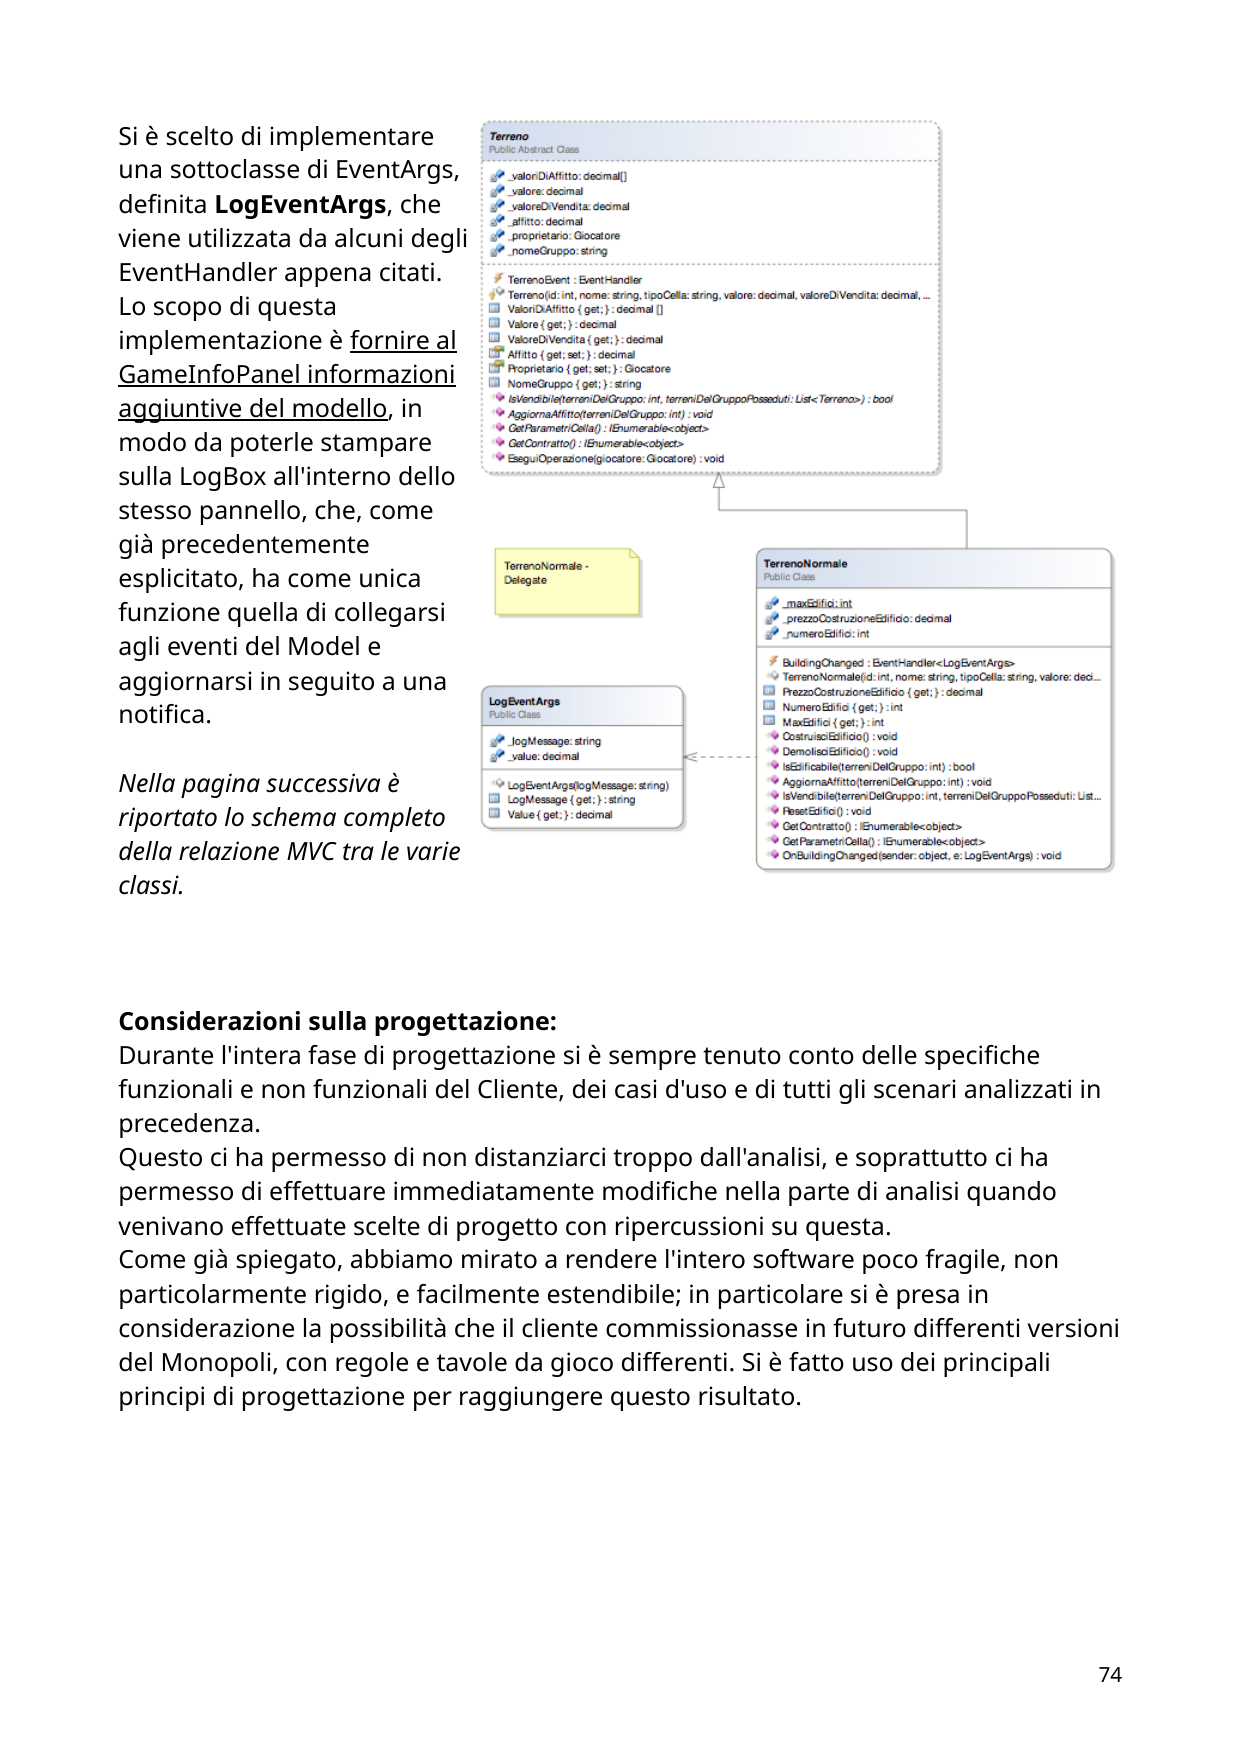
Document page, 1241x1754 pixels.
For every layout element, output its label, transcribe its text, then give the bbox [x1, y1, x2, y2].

text Nella pagina successiva è riportato lo schema completo della relazione MVC tra le varie classi. [118, 765, 1122, 902]
text Questo ci ha permesso di non distanziarci troppo dall'analisi, e soprattutto ci ha permesso di effettuare immediatamente modifiche nella parte di analisi quando venivano effettuate scelte di progetto con ripercussioni su questa. [118, 1140, 1122, 1242]
text Come già spiegato, abbiamo mirato a rendere l'intero software poco fragile, non particolarmente rigido, e facilmente estendibile; in particolare si è presa in considerazione la possibilità che il cliente commissionasse in futuro differenti versioni del Monopoli, con regole e tavole da gioco differenti. Si è fatto uso dei principali principi di progettazione per raggiungere questo risultato. [118, 1242, 1122, 1412]
text Si è scelto di implementare una sottoclasse di EventArgs, definita LogEventArgs, che viene utilizzata da alcuni degli EventHandler appena citati. Lo scopo di questa implementazione è fornire al GameInfoPanel informazioni aggiuntive del modello, in modo da poterle stampare sulla LogBox all'interno dello stesso pannello, che, come già precedentemente esplicitato, ha come unica funzione quella di collegarsi agli eventi del Model e aggiornarsi in seguito a una notifica. [118, 118, 471, 731]
text Durante l'intera fase di progettazione si è sempre tenuto conto delle specifiche funzionali e non funzionali del Cliente, dei casi d'uso e di tutti gli scenari analizzati in precedenza. [118, 1038, 1122, 1140]
text Considerazioni sulla progettazione: [118, 1004, 1122, 1038]
picture [471, 118, 1120, 878]
